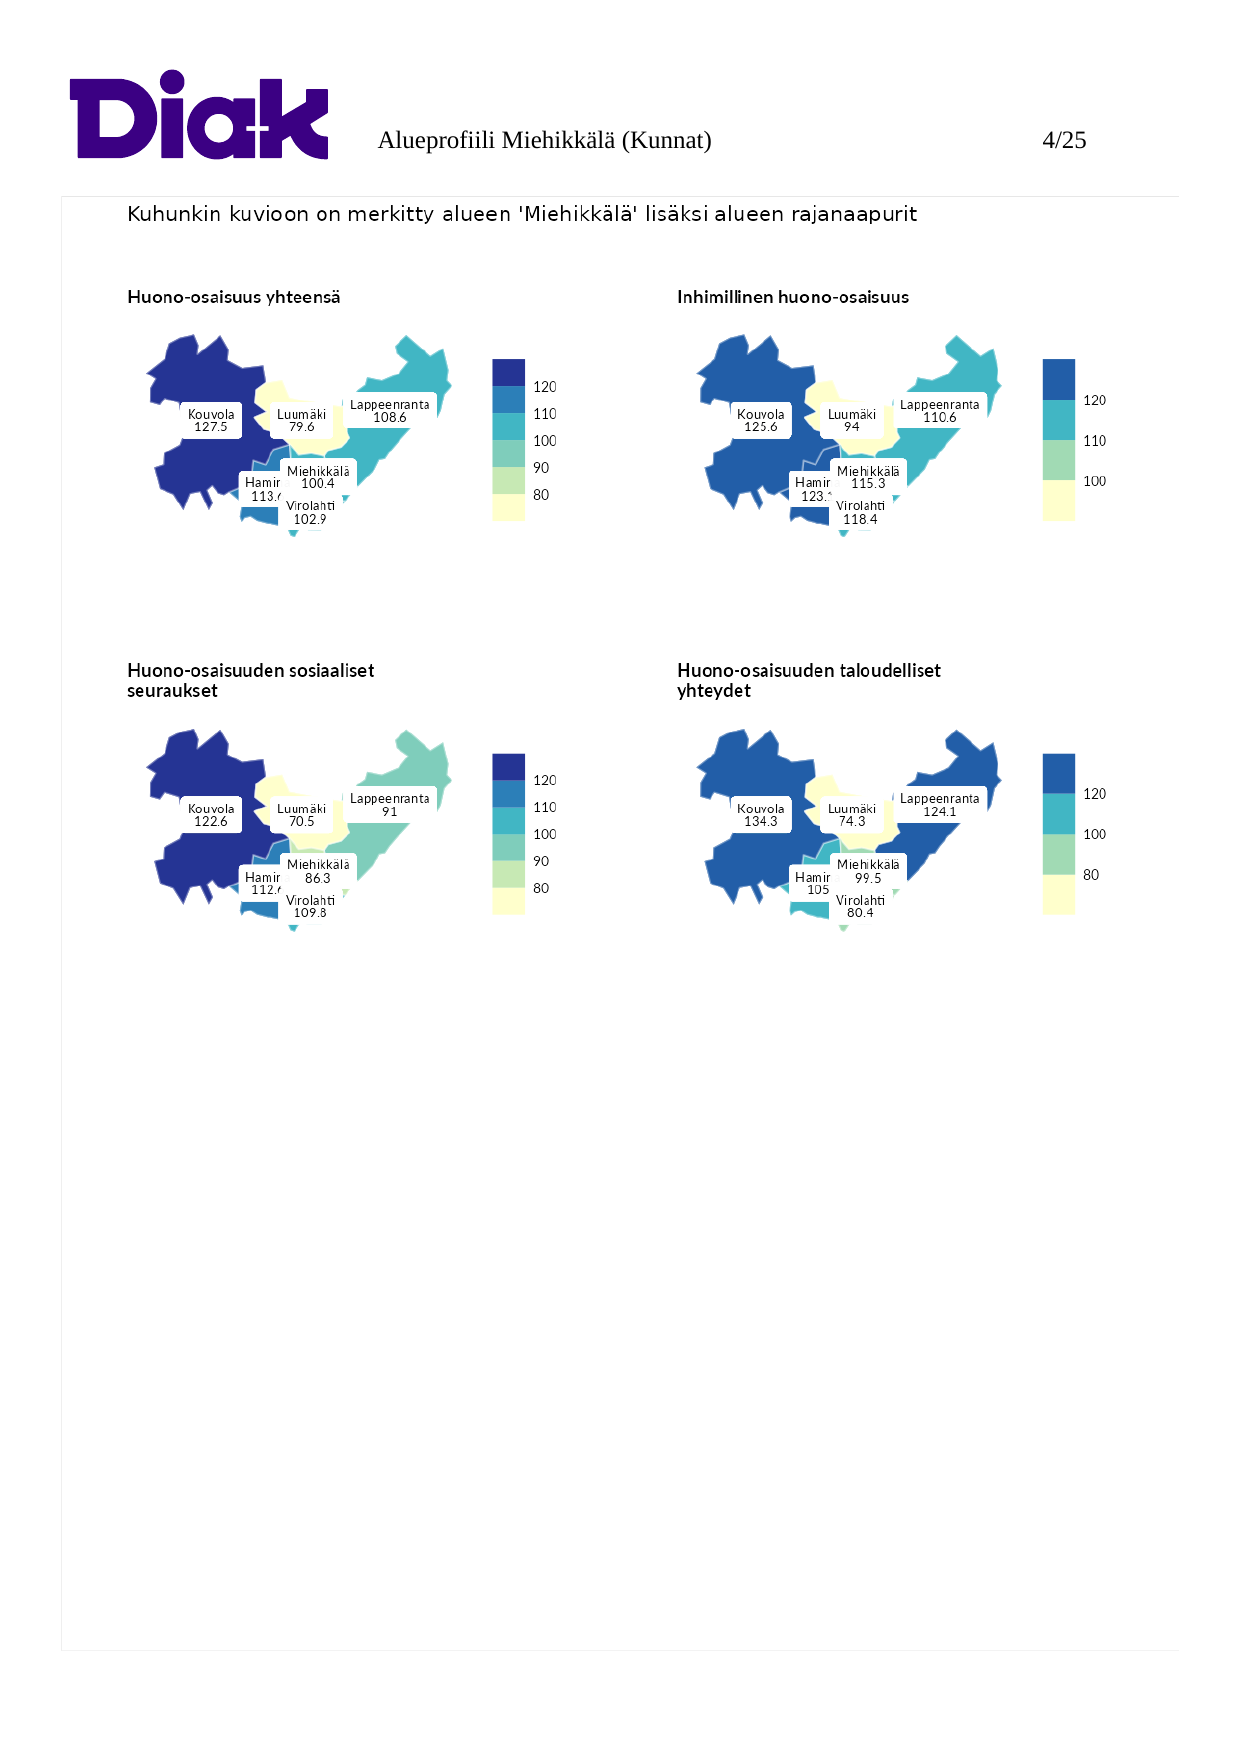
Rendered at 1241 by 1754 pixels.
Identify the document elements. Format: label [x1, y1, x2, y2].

picture [61, 196, 1179, 1651]
